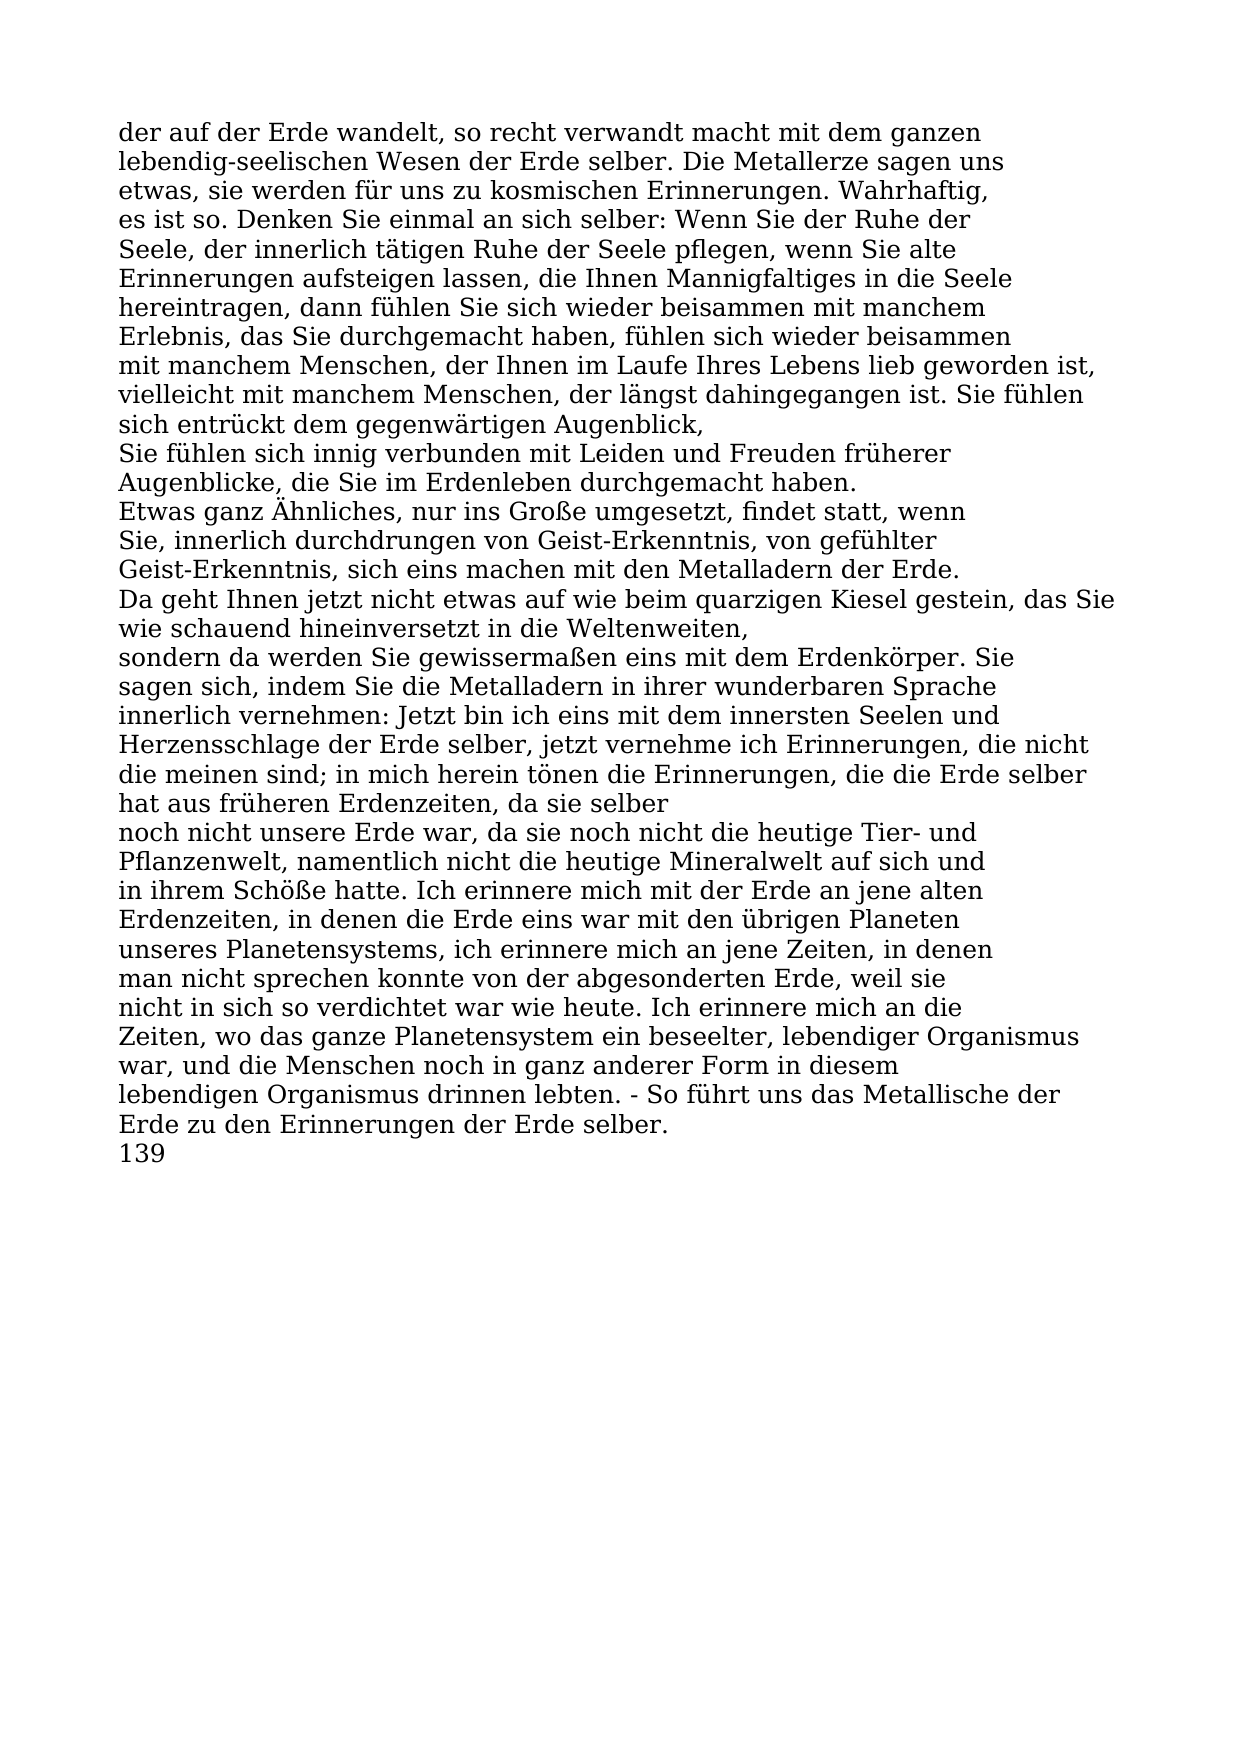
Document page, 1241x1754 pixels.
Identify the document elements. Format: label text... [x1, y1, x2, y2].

text 139 [118, 1139, 1122, 1168]
text man nicht sprechen konnte von der abgesonderten Erde, weil sie [118, 964, 1122, 993]
text in ihrem Schöße hatte. Ich erinnere mich mit der Erde an jene alten [118, 876, 1122, 906]
text Etwas ganz Ähnliches, nur ins Große umgesetzt, findet statt, wenn [118, 497, 1122, 526]
text etwas, sie werden für uns zu kosmischen Erinnerungen. Wahrhaftig, [118, 176, 1122, 206]
text Seele, der innerlich tätigen Ruhe der Seele pflegen, wenn Sie alte Erinnerungen aufsteigen lassen, die Ihnen Mannigfaltiges in die Seele [118, 235, 1122, 293]
text Zeiten, wo das ganze Planetensystem ein beseelter, lebendiger Organismus war, und die Menschen noch in ganz anderer Form in diesem [118, 1022, 1122, 1081]
text hereintragen, dann fühlen Sie sich wieder beisammen mit manchem [118, 293, 1122, 322]
text Da geht Ihnen jetzt nicht etwas auf wie beim quarzigen Kiesel gestein, das Sie wie schauend hineinversetzt in die Weltenweiten, [118, 585, 1122, 643]
text unseres Planetensystems, ich erinnere mich an jene Zeiten, in denen [118, 935, 1122, 964]
text Pflanzenwelt, namentlich nicht die heutige Mineralwelt auf sich und [118, 847, 1122, 876]
text noch nicht unsere Erde war, da sie noch nicht die heutige Tier- und [118, 818, 1122, 847]
text Sie, innerlich durchdrungen von Geist-Erkenntnis, von gefühlter [118, 526, 1122, 556]
text sondern da werden Sie gewissermaßen eins mit dem Erdenkörper. Sie [118, 643, 1122, 672]
text Augenblicke, die Sie im Erdenleben durchgemacht haben. [118, 468, 1122, 497]
text nicht in sich so verdichtet war wie heute. Ich erinnere mich an die [118, 993, 1122, 1022]
text innerlich vernehmen: Jetzt bin ich eins mit dem innersten Seelen und Herzensschlage der Erde selber, jetzt vernehme ich Erinnerungen, die nicht die meinen sind; in mich herein tönen die Erinnerungen, die die Erde selber hat aus früheren Erdenzeiten, da sie selber [118, 701, 1122, 818]
text sagen sich, indem Sie die Metalladern in ihrer wunderbaren Sprache [118, 672, 1122, 701]
text lebendig-seelischen Wesen der Erde selber. Die Metallerze sagen uns [118, 147, 1122, 176]
text Erdenzeiten, in denen die Erde eins war mit den übrigen Planeten [118, 906, 1122, 935]
text lebendigen Organismus drinnen lebten. - So führt uns das Metallische der Erde zu den Erinnerungen der Erde selber. [118, 1081, 1122, 1139]
text Sie fühlen sich innig verbunden mit Leiden und Freuden früherer [118, 439, 1122, 468]
text Geist-Erkenntnis, sich eins machen mit den Metalladern der Erde. [118, 556, 1122, 585]
text es ist so. Denken Sie einmal an sich selber: Wenn Sie der Ruhe der [118, 206, 1122, 235]
text Erlebnis, das Sie durchgemacht haben, fühlen sich wieder beisammen [118, 322, 1122, 351]
text mit manchem Menschen, der Ihnen im Laufe Ihres Lebens lieb geworden ist, vielleicht mit manchem Menschen, der längst dahingegangen ist. Sie fühlen sich entrückt dem gegenwärtigen Augenblick, [118, 351, 1122, 439]
text der auf der Erde wandelt, so recht verwandt macht mit dem ganzen [118, 118, 1122, 147]
